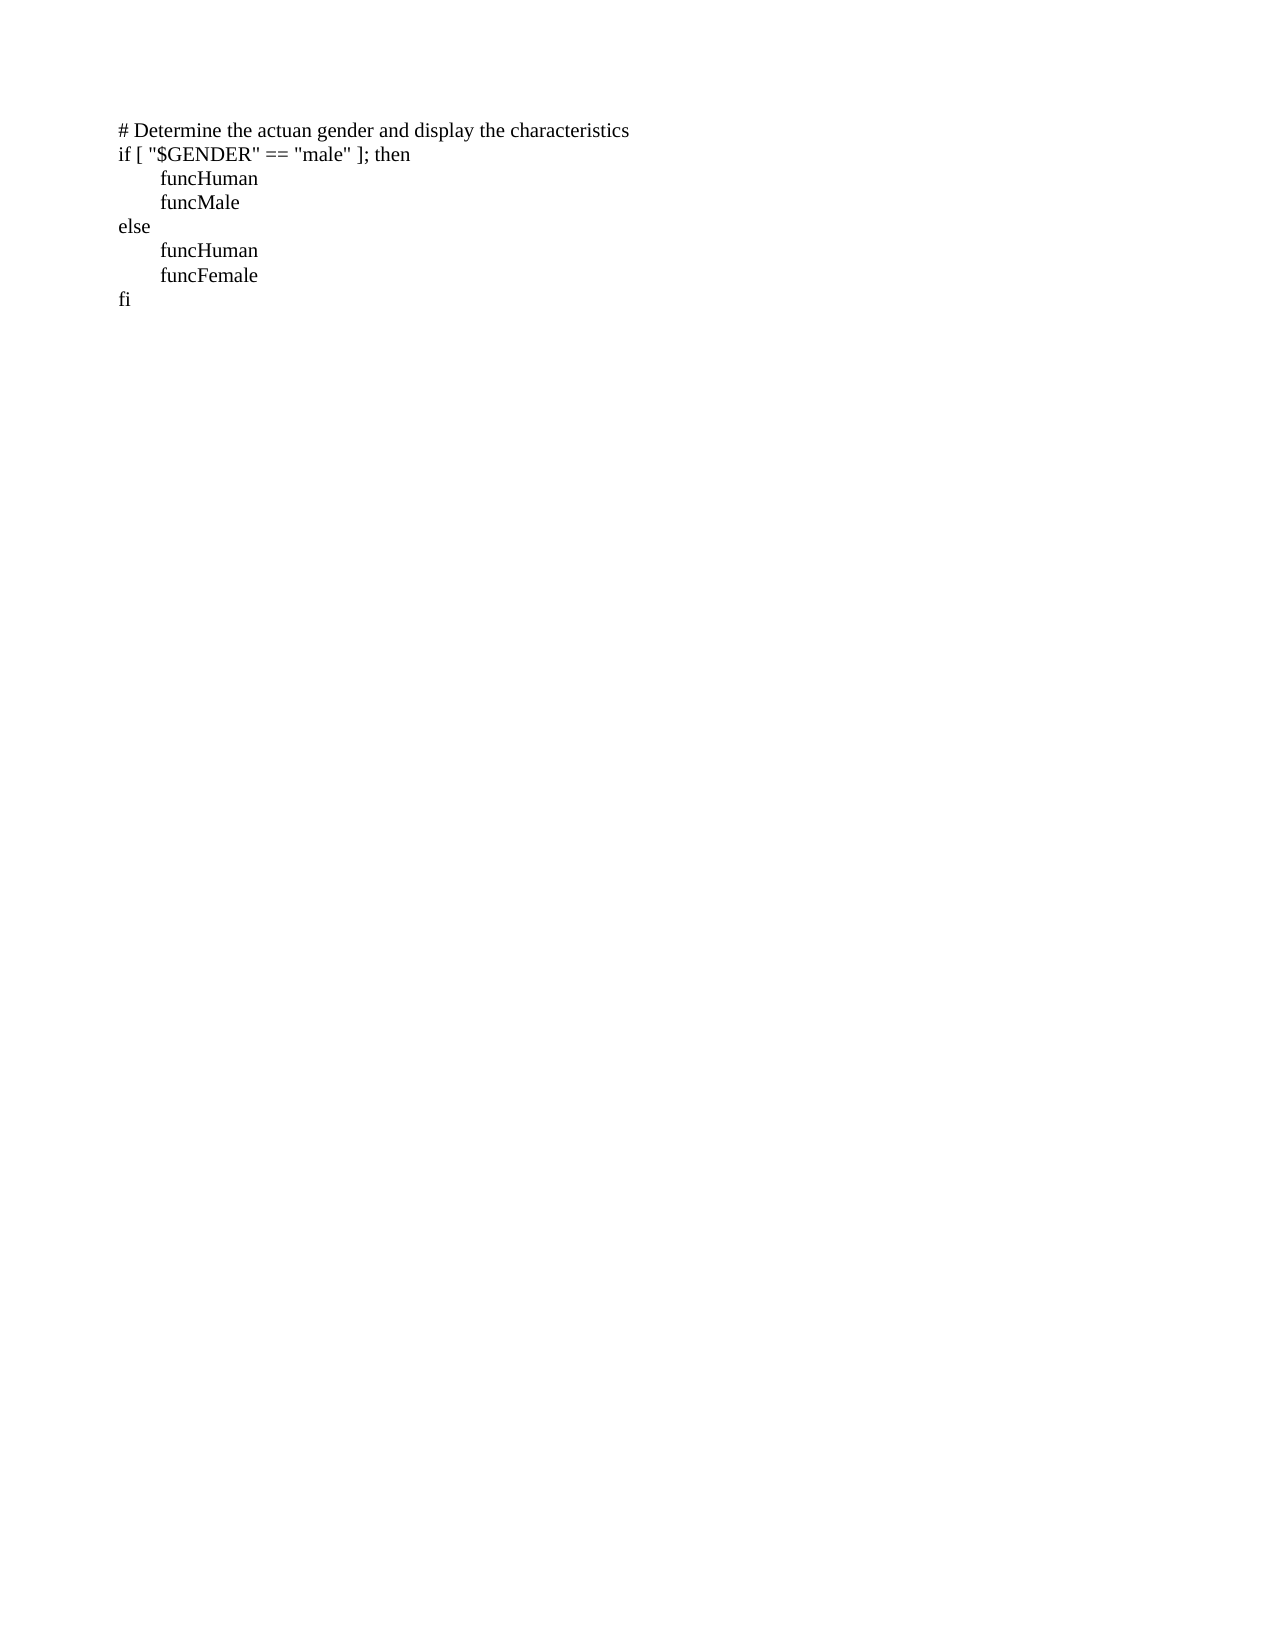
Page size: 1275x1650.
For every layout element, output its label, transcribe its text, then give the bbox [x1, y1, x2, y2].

text # Determine the actuan gender and display the characteristics [118, 118, 1157, 142]
text funcHuman [118, 238, 1157, 262]
text if [ "$GENDER" == "male" ]; then [118, 142, 1157, 166]
text funcFemale [118, 262, 1157, 287]
text funcMale [118, 190, 1157, 214]
text else [118, 214, 1157, 238]
text fi [118, 287, 1157, 311]
text funcHuman [118, 166, 1157, 190]
